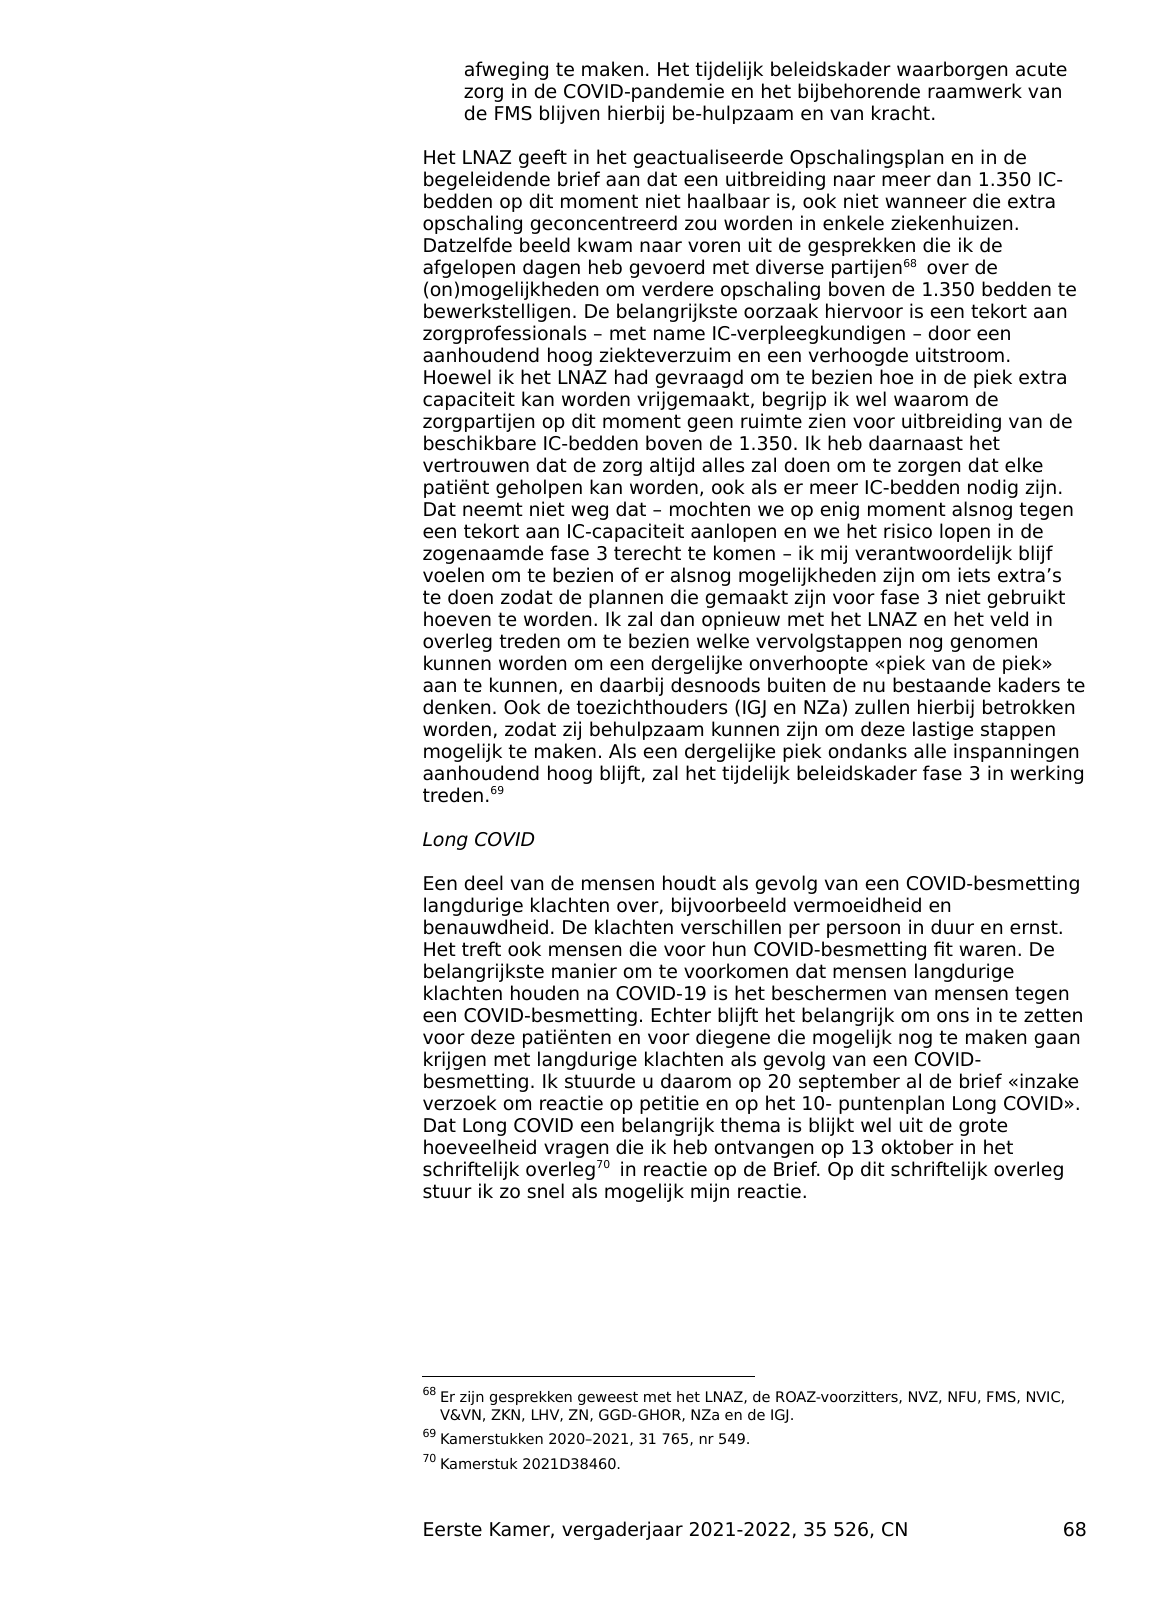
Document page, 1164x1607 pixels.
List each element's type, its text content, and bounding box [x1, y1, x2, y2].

text Een deel van de mensen houdt als gevolg van een COVID-besmetting langdurige klachten over, bijvoorbeeld vermoeidheid en benauwdheid. De klachten verschillen per persoon in duur en ernst. Het treft ook mensen die voor hun COVID-besmetting fit waren. De belangrijkste manier om te voorkomen dat mensen langdurige klachten houden na COVID-19 is het beschermen van mensen tegen een COVID-besmetting. Echter blijft het belangrijk om ons in te zetten voor deze patiënten en voor diegene die mogelijk nog te maken gaan krijgen met langdurige klachten als gevolg van een COVID-besmetting. Ik stuurde u daarom op 20 september al de brief «inzake verzoek om reactie op petitie en op het 10- puntenplan Long COVID». Dat Long COVID een belangrijk thema is blijkt wel uit de grote hoeveelheid vragen die ik heb ontvangen op 13 oktober in het schriftelijk overleg in reactie op de Brief. Op dit schriftelijk overleg stuur ik zo snel als mogelijk mijn reactie. [422, 873, 1087, 1203]
subtitle Long COVID [422, 829, 1087, 851]
text Het LNAZ geeft in het geactualiseerde Opschalingsplan en in de begeleidende brief aan dat een uitbreiding naar meer dan 1.350 IC-bedden op dit moment niet haalbaar is, ook niet wanneer die extra opschaling geconcentreerd zou worden in enkele ziekenhuizen. Datzelfde beeld kwam naar voren uit de gesprekken die ik de afgelopen dagen heb gevoerd met diverse partijen over de (on)mogelijkheden om verdere opschaling boven de 1.350 bedden te bewerkstelligen. De belangrijkste oorzaak hiervoor is een tekort aan zorgprofessionals – met name IC-verpleegkundigen – door een aanhoudend hoog ziekteverzuim en een verhoogde uitstroom. Hoewel ik het LNAZ had gevraagd om te bezien hoe in de piek extra capaciteit kan worden vrijgemaakt, begrijp ik wel waarom de zorgpartijen op dit moment geen ruimte zien voor uitbreiding van de beschikbare IC-bedden boven de 1.350. Ik heb daarnaast het vertrouwen dat de zorg altijd alles zal doen om te zorgen dat elke patiënt geholpen kan worden, ook als er meer IC-bedden nodig zijn. [422, 147, 1087, 499]
text Er zijn gesprekken geweest met het LNAZ, de ROAZ-voorzitters, NVZ, NFU, FMS, NVIC, V&VN, ZKN, LHV, ZN, GGD-GHOR, NZa en de IGJ. [422, 1385, 1087, 1424]
text afweging te maken. Het tijdelijk beleidskader waarborgen acute zorg in de COVID-pandemie en het bijbehorende raamwerk van de FMS blijven hierbij be-hulpzaam en van kracht. [422, 59, 1087, 125]
text Dat neemt niet weg dat – mochten we op enig moment alsnog tegen een tekort aan IC-capaciteit aanlopen en we het risico lopen in de zogenaamde fase 3 terecht te komen – ik mij verantwoordelijk blijf voelen om te bezien of er alsnog mogelijkheden zijn om iets extra’s te doen zodat de plannen die gemaakt zijn voor fase 3 niet gebruikt hoeven te worden. Ik zal dan opnieuw met het LNAZ en het veld in overleg treden om te bezien welke vervolgstappen nog genomen kunnen worden om een dergelijke onverhoopte «piek van de piek» aan te kunnen, en daarbij desnoods buiten de nu bestaande kaders te denken. Ook de toezichthouders (IGJ en NZa) zullen hierbij betrokken worden, zodat zij behulpzaam kunnen zijn om deze lastige stappen mogelijk te maken. Als een dergelijke piek ondanks alle inspanningen aanhoudend hoog blijft, zal het tijdelijk beleidskader fase 3 in werking treden. [422, 499, 1087, 807]
text Kamerstukken 2020–2021, 31 765, nr 549. [422, 1427, 1087, 1449]
text Kamerstuk 2021D38460. [422, 1452, 1087, 1474]
